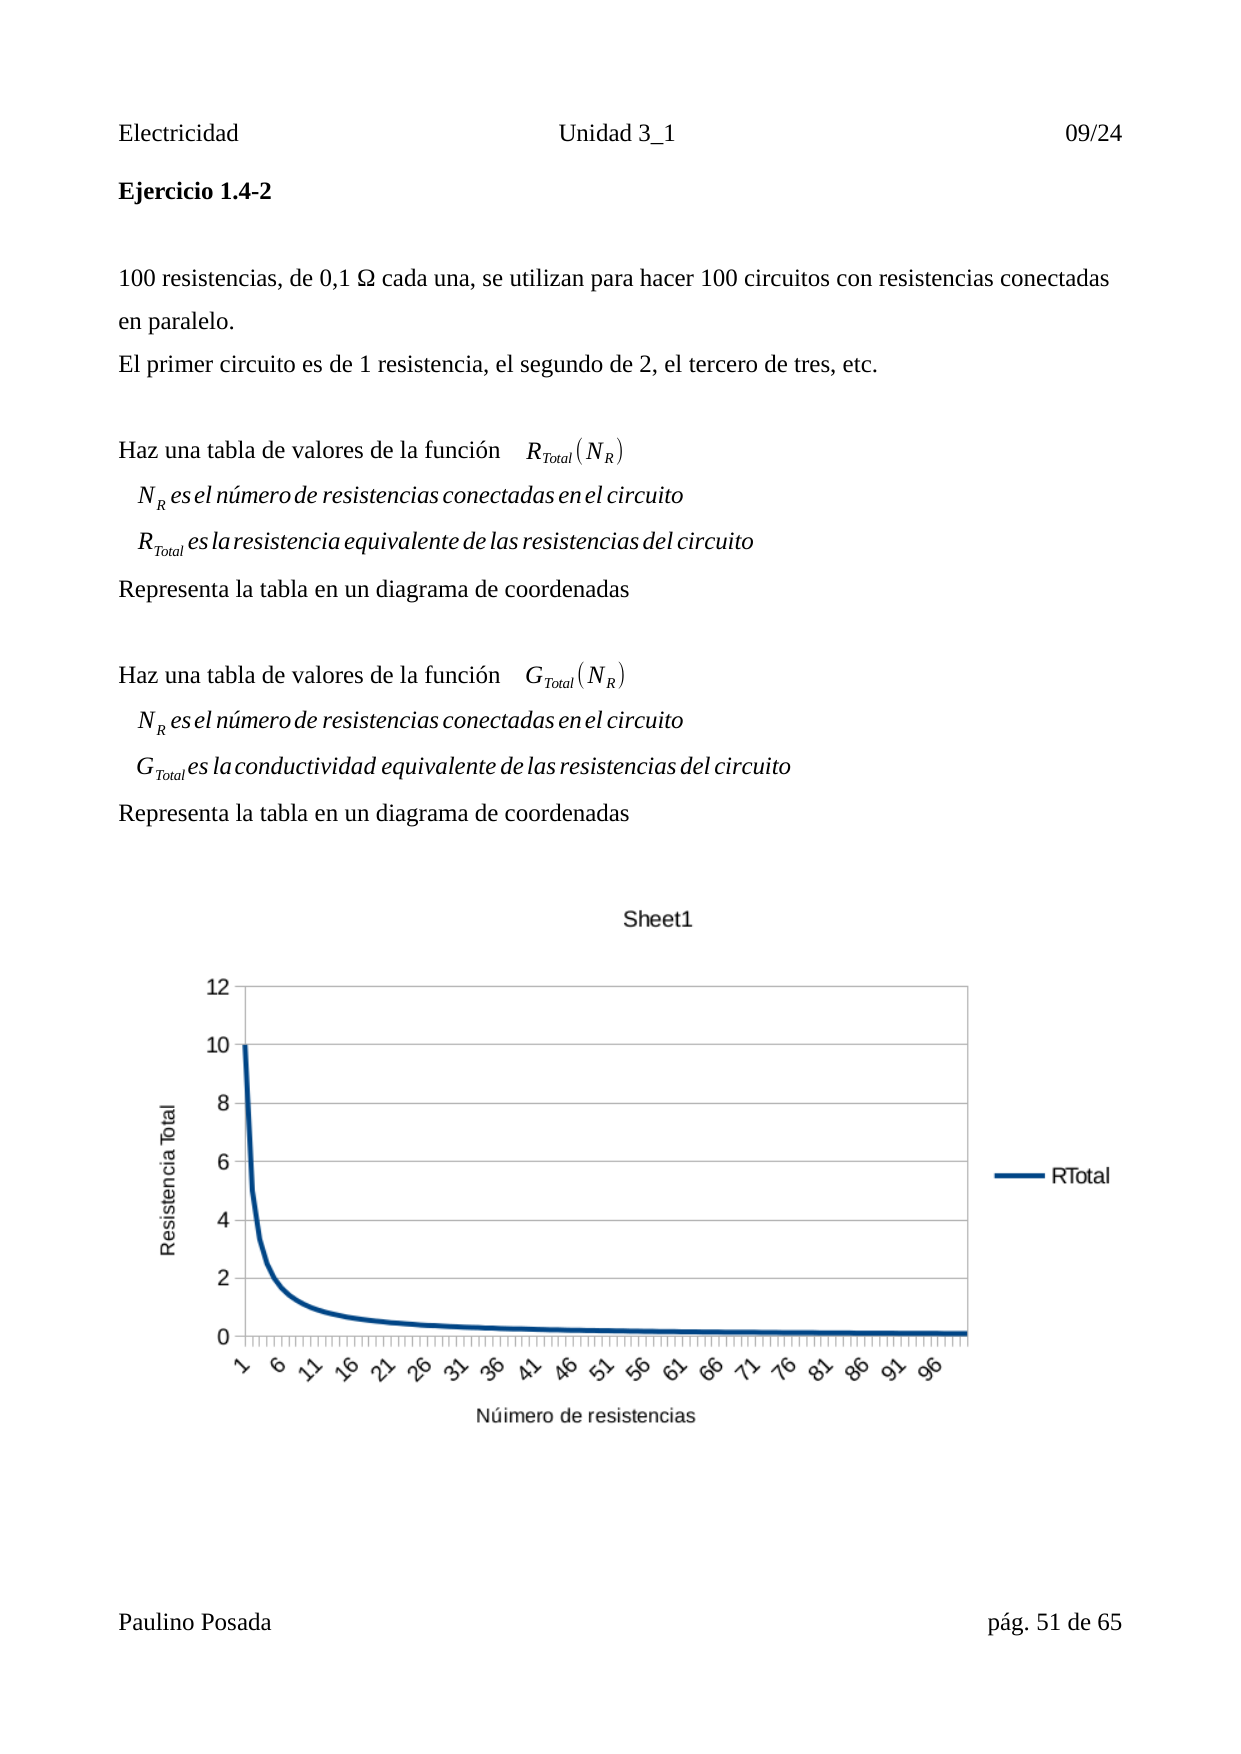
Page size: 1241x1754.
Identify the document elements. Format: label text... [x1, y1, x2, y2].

picture [118, 884, 1123, 1449]
text Representa la tabla en un diagrama de coordenadas [118, 574, 1122, 602]
text Ejercicio 1.4-2 [118, 176, 1122, 205]
text 100 resistencias, de 0,1 Ω cada una, se utilizan para hacer 100 circuitos con resistencias conectadas en paralelo. [118, 263, 1122, 334]
text Representa la tabla en un diagrama de coordenadas [118, 798, 1122, 827]
text Haz una tabla de valores de la función [118, 660, 1122, 692]
text El primer circuito es de 1 resistencia, el segundo de 2, el tercero de tres, etc. [118, 349, 1122, 378]
text Haz una tabla de valores de la función [118, 435, 1122, 468]
